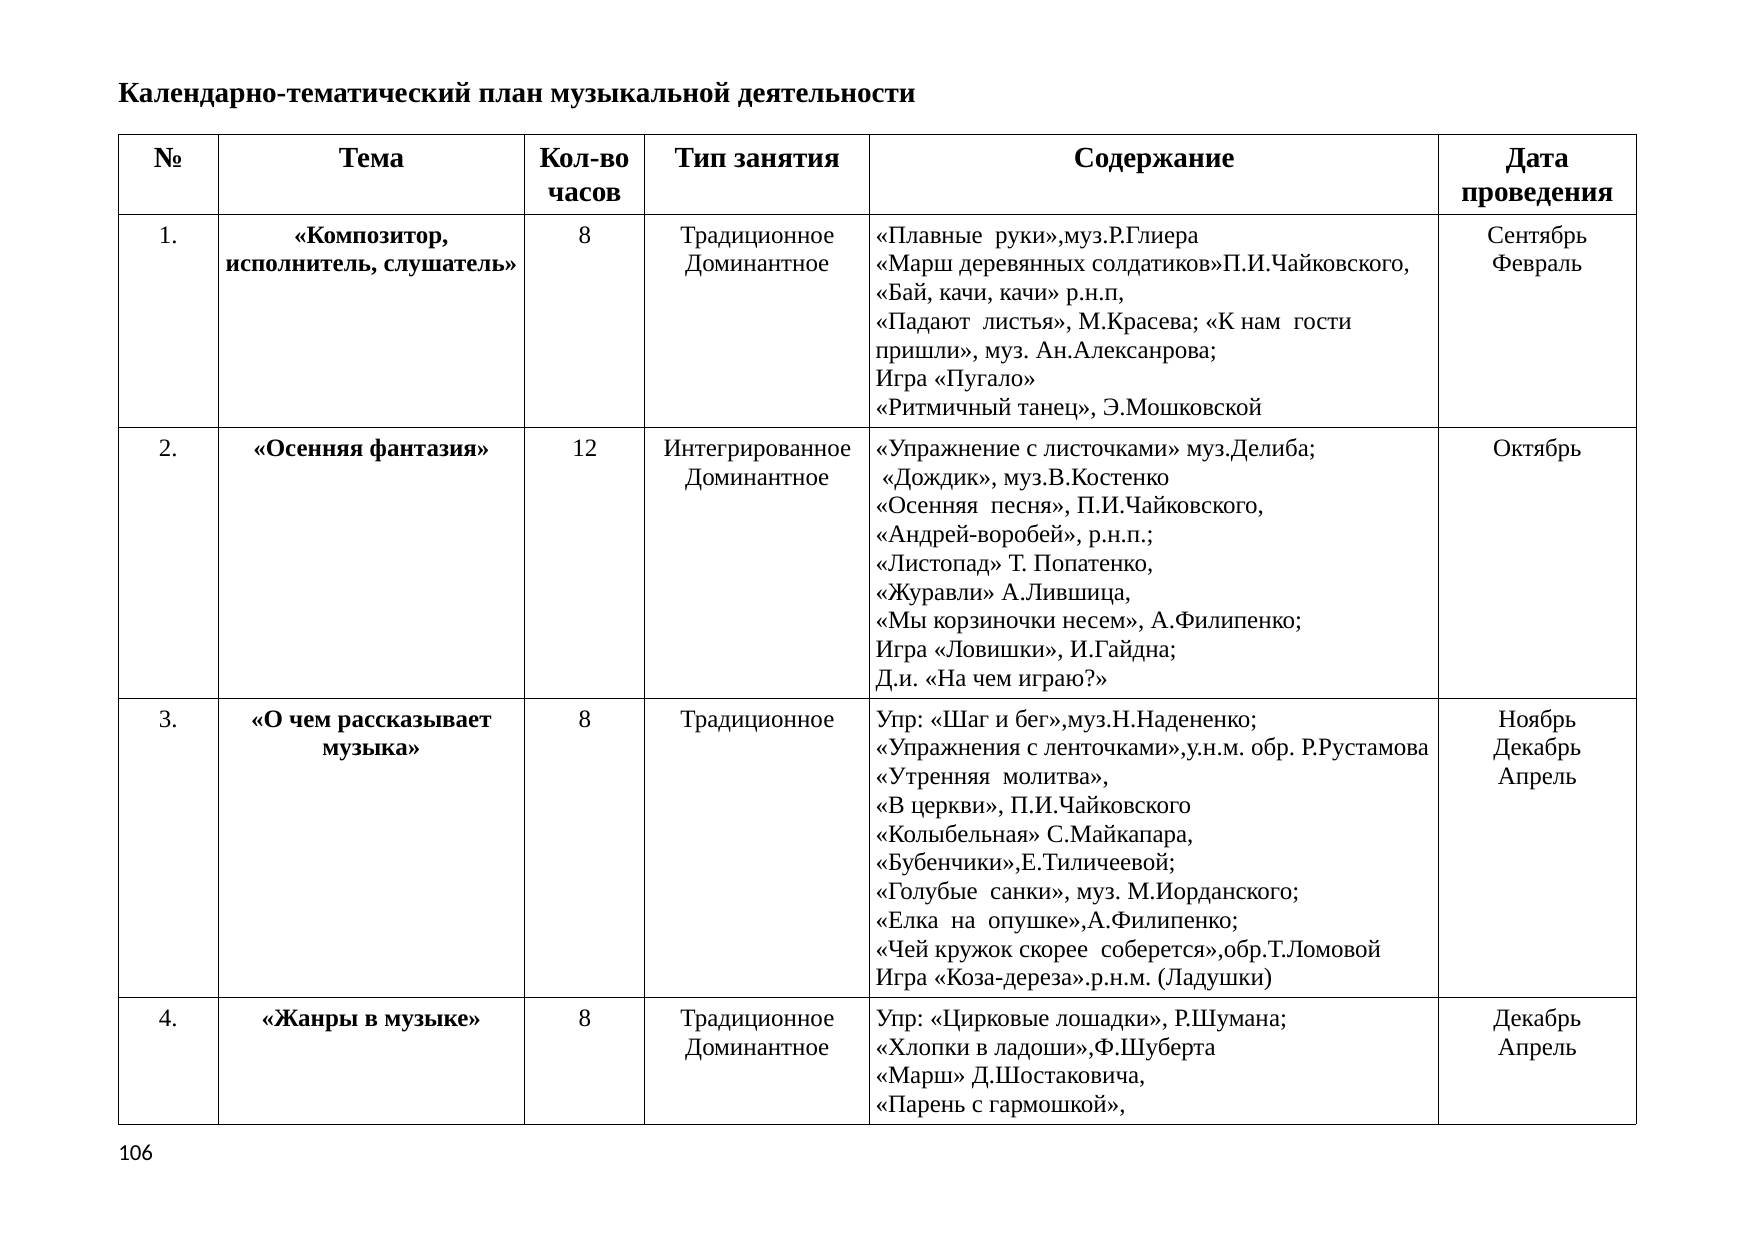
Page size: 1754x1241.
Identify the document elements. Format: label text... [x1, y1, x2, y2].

table_header Кол-во часов [525, 135, 644, 213]
table_cell Ноябрь Декабрь Апрель [1439, 699, 1636, 997]
table_cell «Плавные руки»,муз.Р.Глиера «Марш деревянных солдатиков»П.И.Чайковского, «Бай, качи, качи» р.н.п, «Падают листья», М.Красева; «К нам гости пришли», муз. Ан.Алексанрова; Игра «Пугало» «Ритмичный танец», Э.Мошковской [870, 215, 1438, 427]
table_cell 4. [119, 998, 218, 1124]
table_cell 8 [525, 699, 644, 997]
table_cell Упр: «Шаг и бег»,муз.Н.Надененко; «Упражнения с ленточками»,у.н.м. обр. Р.Рустамова «Утренняя молитва», «В церкви», П.И.Чайковского «Колыбельная» С.Майкапара, «Бубенчики»,Е.Тиличеевой; «Голубые санки», муз. М.Иорданского; «Елка на опушке»,А.Филипенко; «Чей кружок скорее соберется»,обр.Т.Ломовой Игра «Коза-дереза».р.н.м. (Ладушки) [870, 699, 1438, 997]
table_header № [119, 135, 218, 213]
table_header Тип занятия [645, 135, 869, 213]
table_cell Традиционное [645, 699, 869, 997]
table_cell Декабрь Апрель [1439, 998, 1636, 1124]
table_cell «Композитор, исполнитель, слушатель» [219, 215, 524, 427]
table_cell «Жанры в музыке» [219, 998, 524, 1124]
table_header Тема [219, 135, 524, 213]
table_cell 2. [119, 428, 218, 697]
text Календарно-тематический план музыкальной деятельности [118, 75, 1636, 108]
table_cell «О чем рассказывает музыка» [219, 699, 524, 997]
table_header Дата проведения [1439, 135, 1636, 213]
table_cell 8 [525, 998, 644, 1124]
table_header Содержание [870, 135, 1438, 213]
table_cell «Осенняя фантазия» [219, 428, 524, 697]
table_cell 12 [525, 428, 644, 697]
table_cell «Упражнение с листочками» муз.Делиба; «Дождик», муз.В.Костенко «Осенняя песня», П.И.Чайковского, «Андрей-воробей», р.н.п.; «Листопад» Т. Попатенко, «Журавли» А.Лившица, «Мы корзиночки несем», А.Филипенко; Игра «Ловишки», И.Гайдна; Д.и. «На чем играю?» [870, 428, 1438, 697]
table_cell Традиционное Доминантное [645, 215, 869, 427]
table_cell Октябрь [1439, 428, 1636, 697]
table_cell Традиционное Доминантное [645, 998, 869, 1124]
table_cell Упр: «Цирковые лошадки», Р.Шумана; «Хлопки в ладоши»,Ф.Шуберта «Марш» Д.Шостаковича, «Парень с гармошкой», [870, 998, 1438, 1124]
table_cell 3. [119, 699, 218, 997]
table_cell Сентябрь Февраль [1439, 215, 1636, 427]
table_cell 1. [119, 215, 218, 427]
table_cell Интегрированное Доминантное [645, 428, 869, 697]
table_cell 8 [525, 215, 644, 427]
